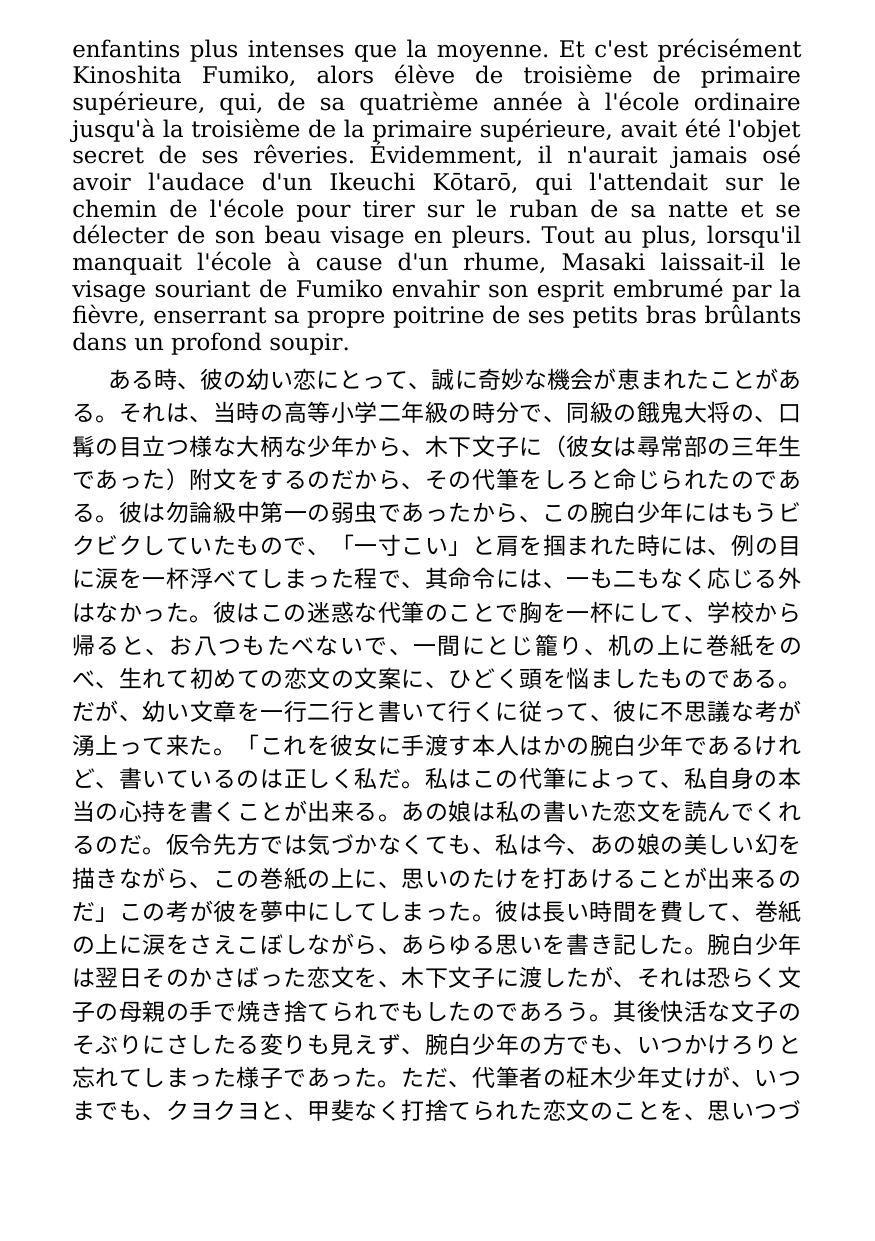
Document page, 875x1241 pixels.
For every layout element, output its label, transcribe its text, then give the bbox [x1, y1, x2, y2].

text enfantins plus intenses que la moyenne. Et c'est précisément Kinoshita Fumiko, alors élève de troisième de primaire supérieure, qui, de sa quatrième année à l'école ordinaire jusqu'à la troisième de la primaire supérieure, avait été l'objet secret de ses rêveries. Évidemment, il n'aurait jamais osé avoir l'audace d'un Ikeuchi Kōtarō, qui l'attendait sur le chemin de l'école pour tirer sur le ruban de sa natte et se délecter de son beau visage en pleurs. Tout au plus, lorsqu'il manquait l'école à cause d'un rhume, Masaki laissait-il le visage souriant de Fumiko envahir son esprit embrumé par la fièvre, enserrant sa propre poitrine de ses petits bras brûlants dans un profond soupir. [72, 36, 802, 356]
text ある時、彼の幼い恋にとって、誠に奇妙な機会が恵まれたことがある。それは、当時の高等小学二年級の時分で、同級の餓鬼大将の、口髯の目立つ様な大柄な少年から、木下文子に（彼女は尋常部の三年生であった）附文をするのだから、その代筆をしろと命じられたのである。彼は勿論級中第一の弱虫であったから、この腕白少年にはもうビクビクしていたもので、「一寸こい」と肩を掴まれた時には、例の目に涙を一杯浮べてしまった程で、其命令には、一も二もなく応じる外はなかった。彼はこの迷惑な代筆のことで胸を一杯にして、学校から帰ると、お八つもたべないで、一間にとじ籠り、机の上に巻紙をのべ、生れて初めての恋文の文案に、ひどく頭を悩ましたものである。だが、幼い文章を一行二行と書いて行くに従って、彼に不思議な考が湧上って来た。「これを彼女に手渡す本人はかの腕白少年であるけれど、書いているのは正しく私だ。私はこの代筆によって、私自身の本当の心持を書くことが出来る。あの娘は私の書いた恋文を読んでくれるのだ。仮令先方では気づかなくても、私は今、あの娘の美しい幻を描きながら、この巻紙の上に、思いのたけを打あけることが出来るのだ」この考が彼を夢中にしてしまった。彼は長い時間を費して、巻紙の上に涙をさえこぼしながら、あらゆる思いを書き記した。腕白少年は翌日そのかさばった恋文を、木下文子に渡したが、それは恐らく文子の母親の手で焼き捨てられでもしたのであろう。其後快活な文子のそぶりにさしたる変りも見えず、腕白少年の方でも、いつかけろりと忘れてしまった様子であった。ただ、代筆者の柾木少年丈けが、いつまでも、クヨクヨと、甲斐なく打捨てられた恋文のことを、思いつづ [72, 362, 802, 1126]
